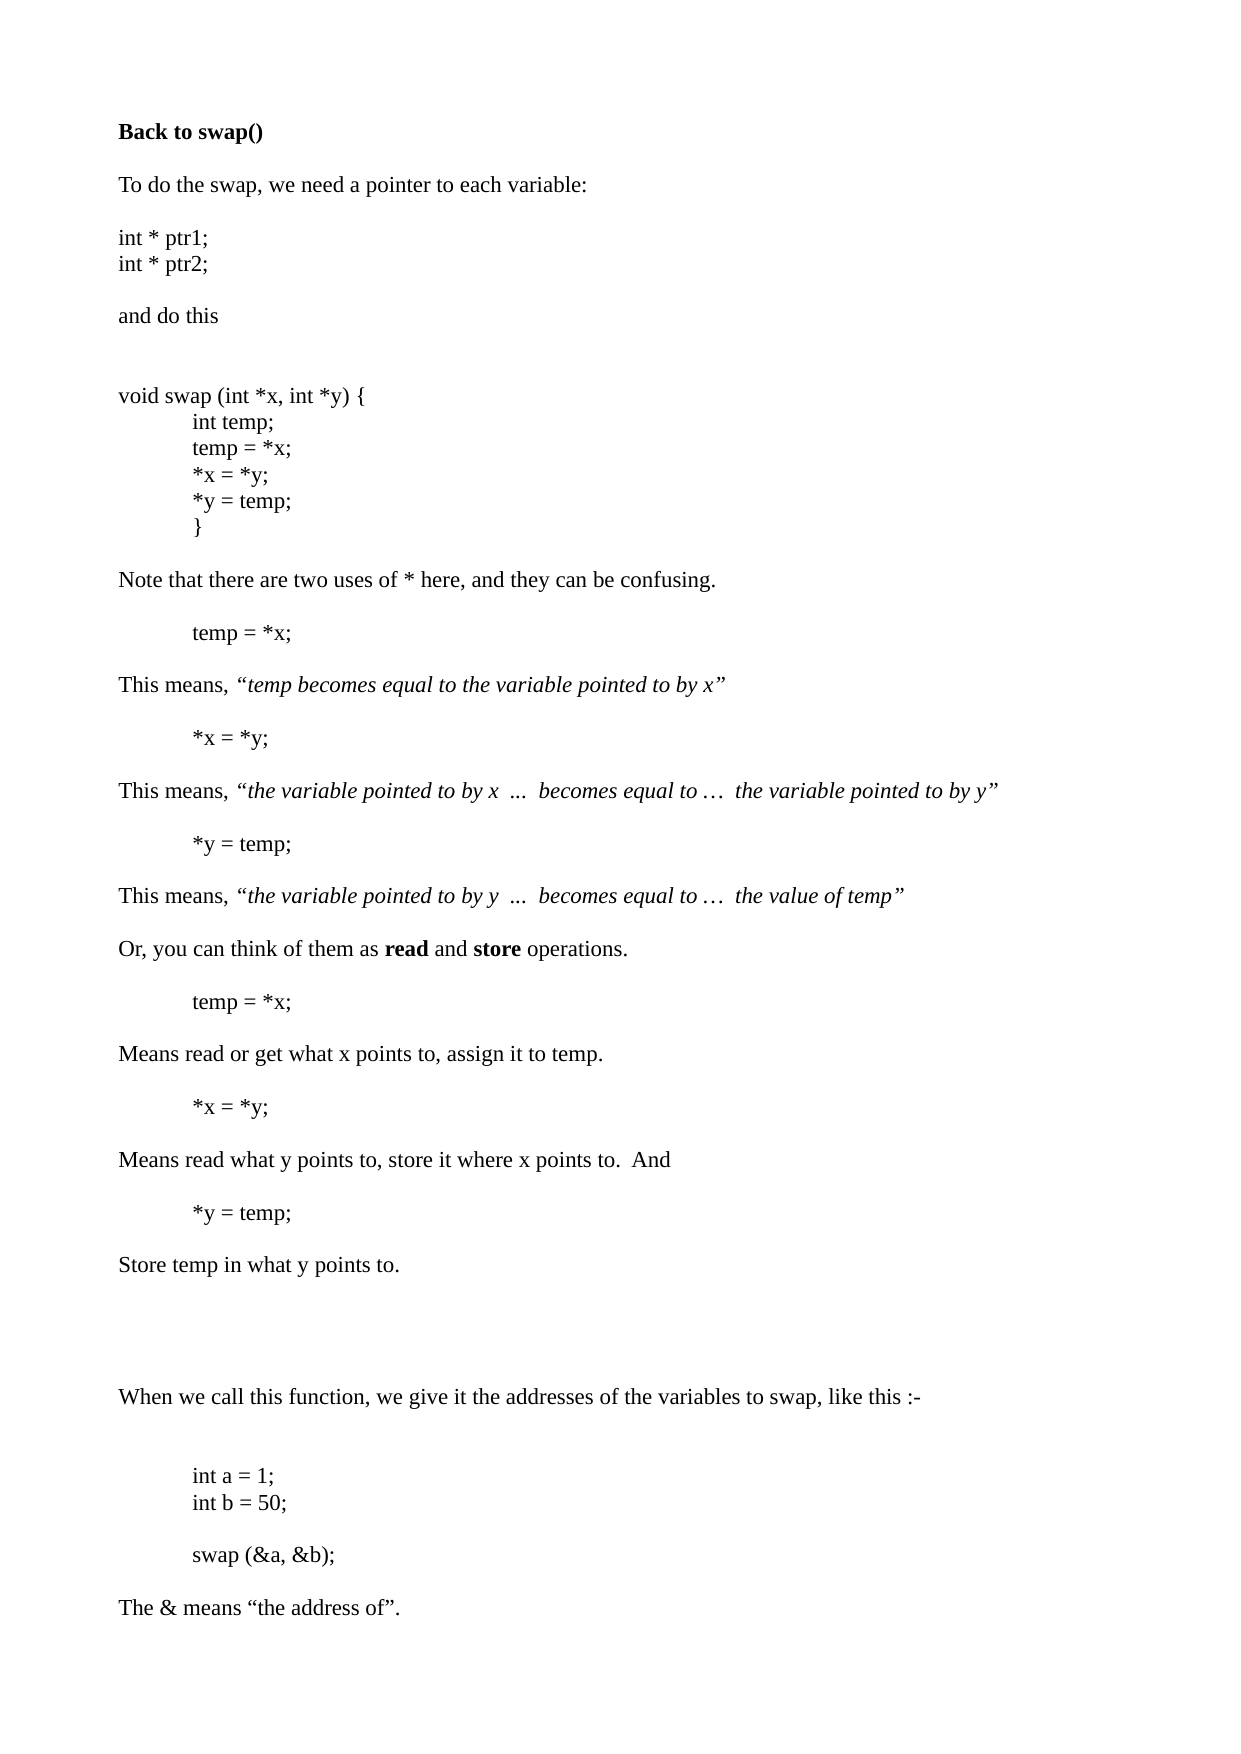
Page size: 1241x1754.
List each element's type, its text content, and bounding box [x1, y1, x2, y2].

text int b = 50; [118, 1488, 1122, 1515]
text Means read or get what x points to, assign it to temp. [118, 1041, 1122, 1067]
text temp = *x; [118, 434, 1122, 461]
text *y = temp; [118, 1199, 1122, 1225]
text temp = *x; [118, 619, 1122, 645]
text void swap (int *x, int *y) { [118, 382, 1122, 408]
text *x = *y; [118, 461, 1122, 487]
text *y = temp; [118, 487, 1122, 513]
text *y = temp; [118, 830, 1122, 856]
text *x = *y; [118, 1093, 1122, 1119]
text int a = 1; [118, 1462, 1122, 1488]
text This means, “temp becomes equal to the variable pointed to by x” [118, 672, 1122, 698]
text This means, “the variable pointed to by x ... becomes equal to … the variable pointed to by y” [118, 777, 1122, 803]
text and do this [118, 303, 1122, 329]
text Note that there are two uses of * here, and they can be confusing. [118, 566, 1122, 592]
text } [118, 513, 1122, 540]
text int * ptr1; [118, 223, 1122, 250]
text Or, you can think of them as read and store operations. [118, 935, 1122, 961]
text The & means “the address of”. [118, 1594, 1122, 1620]
text When we call this function, we give it the addresses of the variables to swap, like this :- [118, 1383, 1122, 1409]
text Back to swap() [118, 118, 1122, 144]
text int temp; [118, 408, 1122, 434]
text Means read what y points to, store it where x points to. And [118, 1146, 1122, 1172]
text int * ptr2; [118, 250, 1122, 276]
text temp = *x; [118, 988, 1122, 1014]
text Store temp in what y points to. [118, 1251, 1122, 1278]
text swap (&a, &b); [118, 1541, 1122, 1568]
text This means, “the variable pointed to by y ... becomes equal to … the value of temp” [118, 882, 1122, 909]
text *x = *y; [118, 724, 1122, 751]
text To do the swap, we need a pointer to each variable: [118, 171, 1122, 197]
